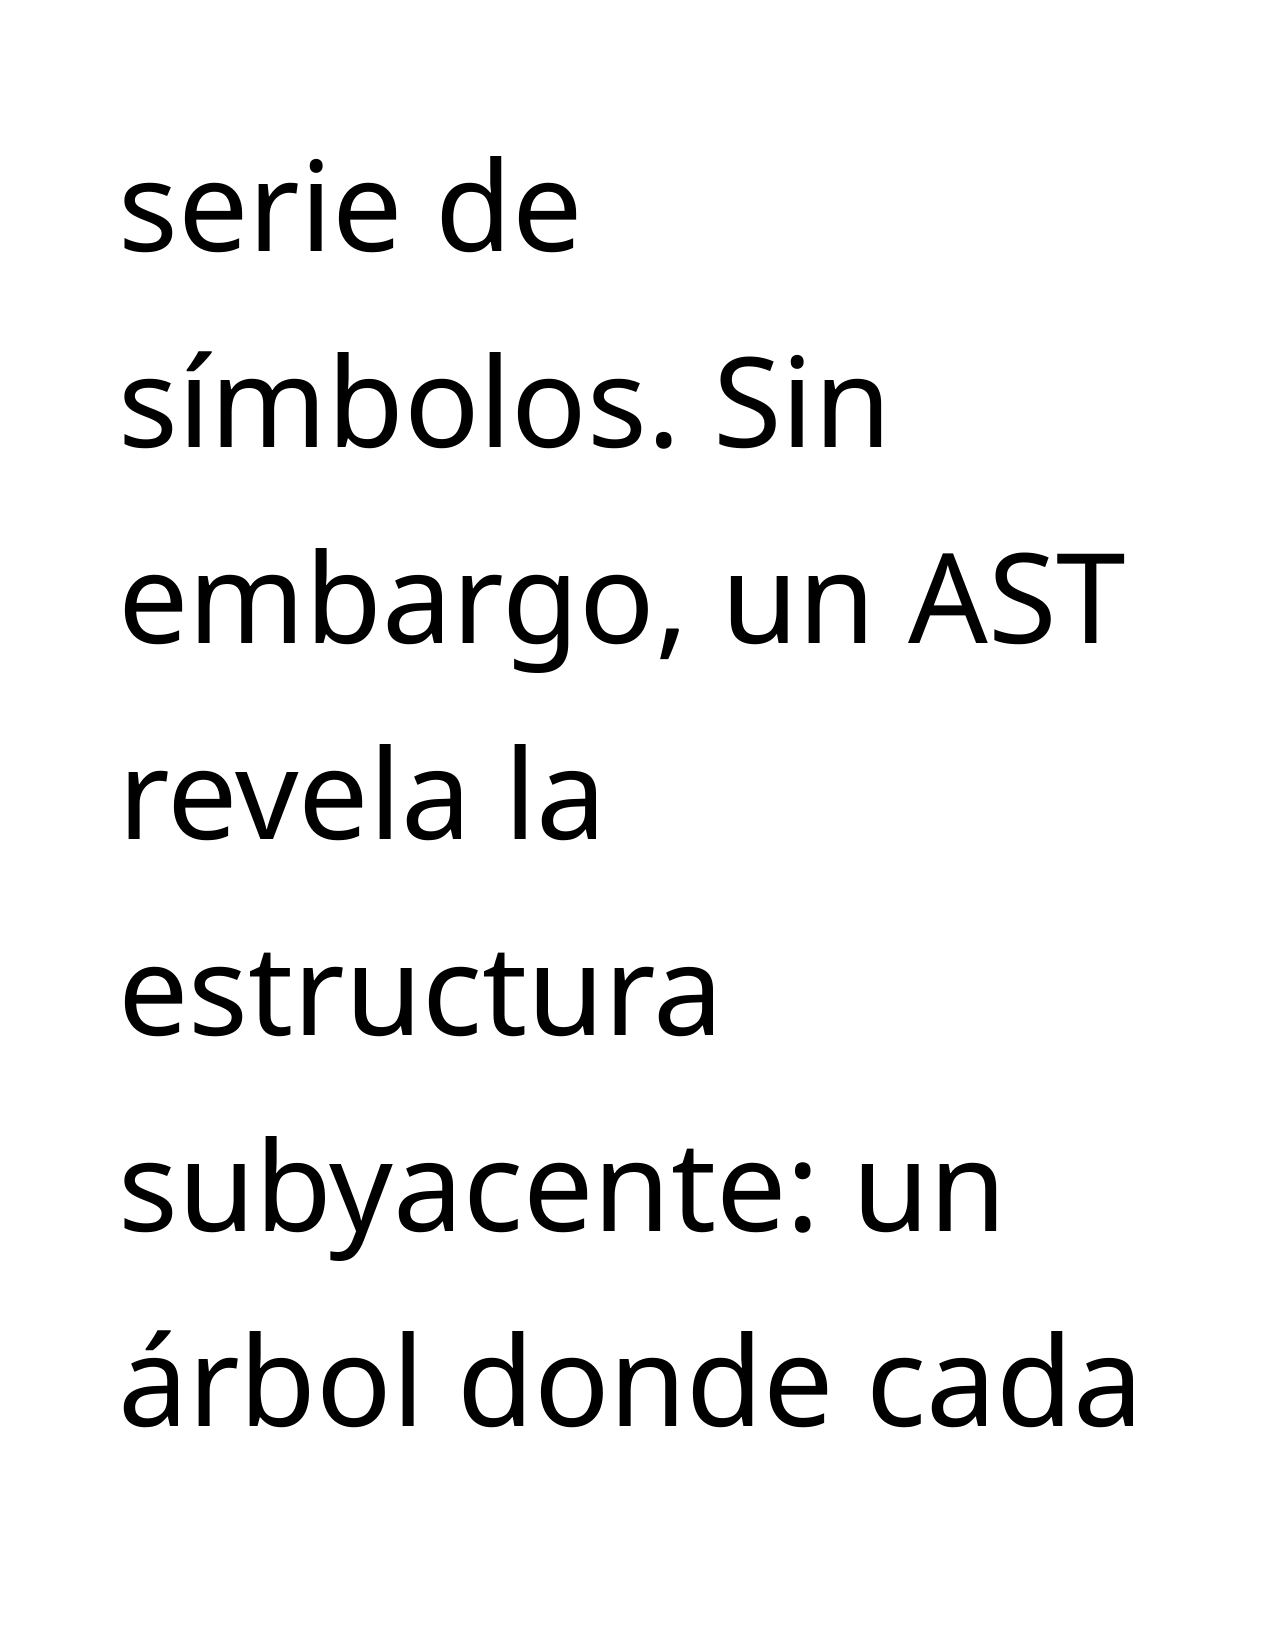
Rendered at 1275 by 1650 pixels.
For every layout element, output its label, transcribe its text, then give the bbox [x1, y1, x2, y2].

text serie de símbolos. Sin embargo, un AST revela la estructura subyacente: un árbol donde cada [118, 118, 1157, 1463]
